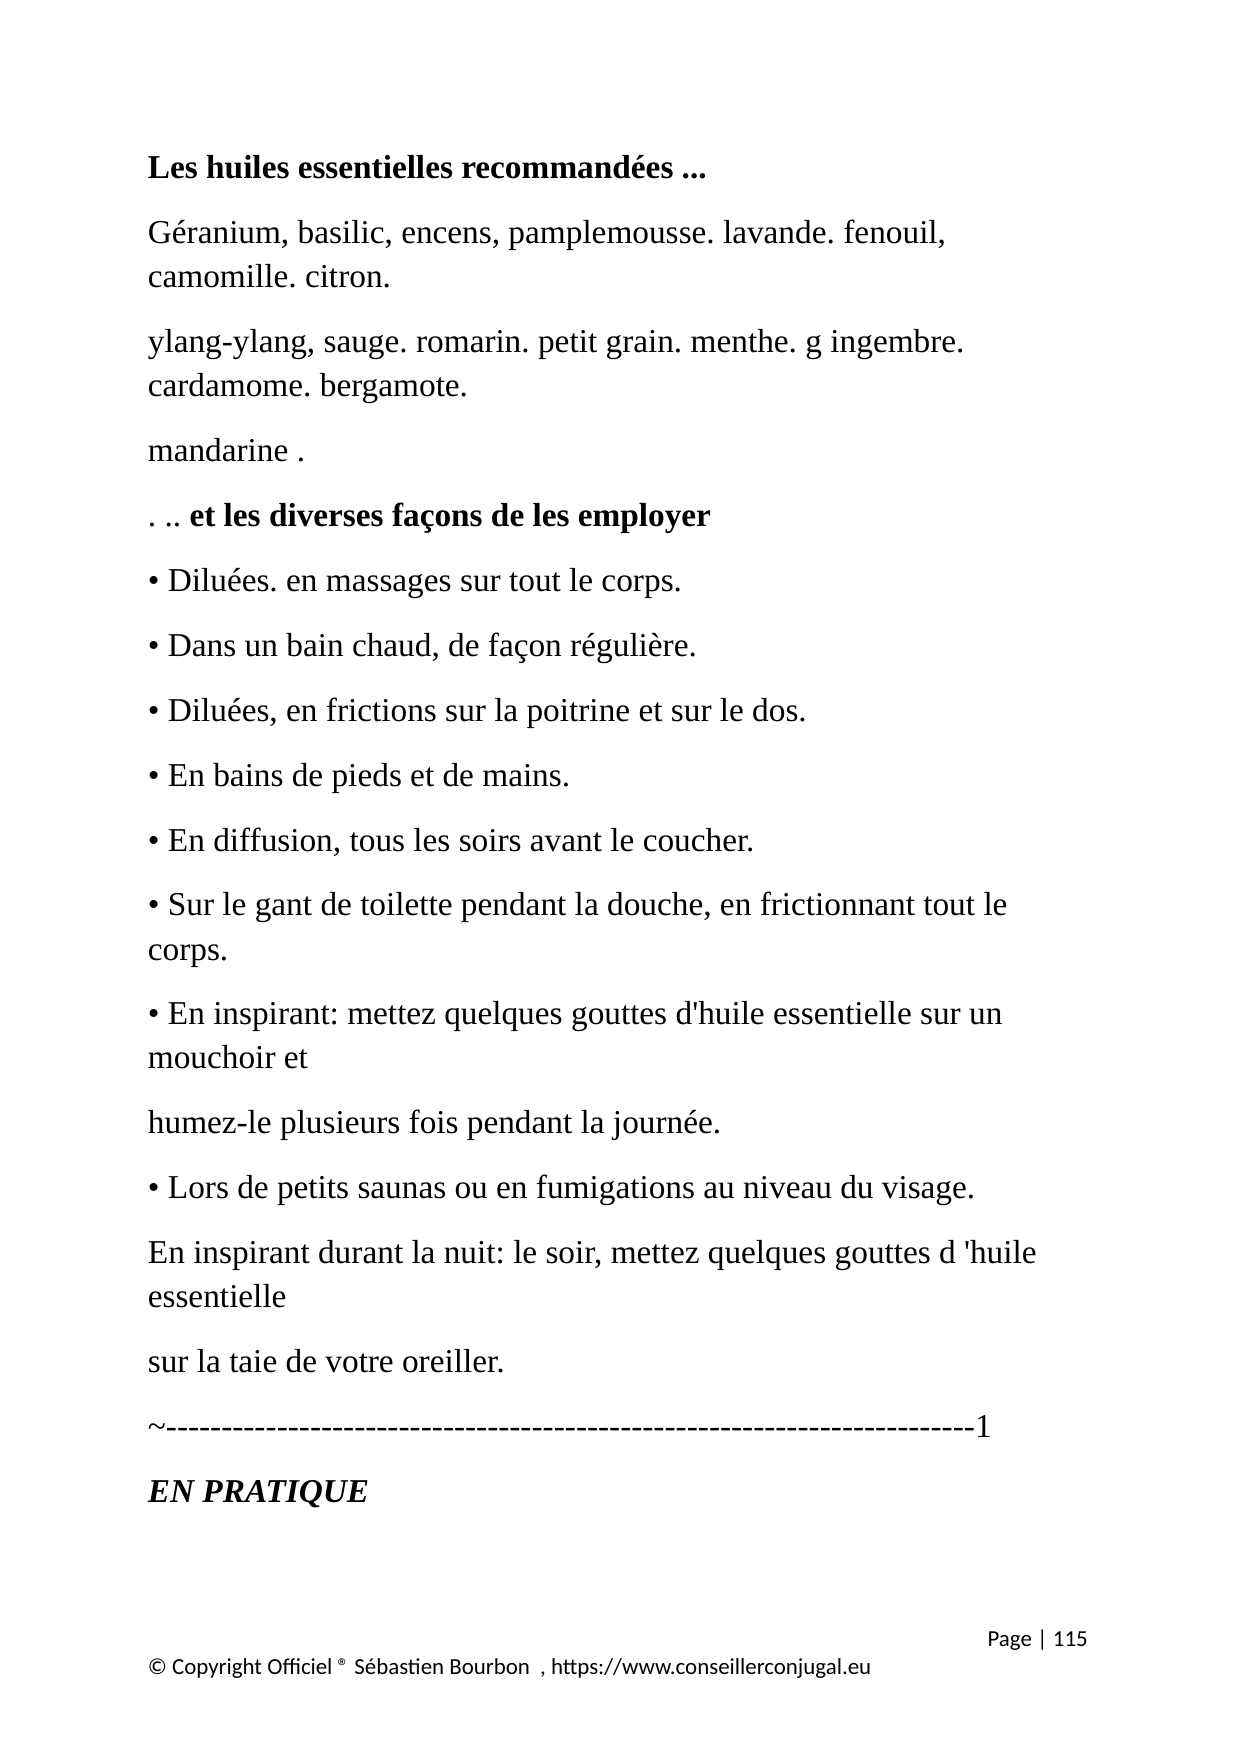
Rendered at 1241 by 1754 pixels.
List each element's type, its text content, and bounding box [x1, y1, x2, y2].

text • Diluées, en frictions sur la poitrine et sur le dos. [148, 690, 1093, 728]
text ylang-ylang, sauge. romarin. petit grain. menthe. g ingembre. cardamome. bergamote. [148, 321, 1093, 404]
text • Sur le gant de toilette pendant la douche, en frictionnant tout le corps. [148, 885, 1093, 967]
text ~-------------------------------------------------------------------------1 [148, 1406, 1093, 1444]
text humez-le plusieurs fois pendant la journée. [148, 1103, 1093, 1141]
text . .. et les diverses façons de les employer [148, 495, 1093, 534]
text • Lors de petits saunas ou en fumigations au niveau du visage. [148, 1167, 1093, 1206]
text • Diluées. en massages sur tout le corps. [148, 560, 1093, 598]
text mandarine . [148, 430, 1093, 469]
text • En diffusion, tous les soirs avant le coucher. [148, 820, 1093, 858]
text • Dans un bain chaud, de façon régulière. [148, 625, 1093, 663]
text En inspirant durant la nuit: le soir, mettez quelques gouttes d 'huile essentielle [148, 1232, 1093, 1315]
text Les huiles essentielles recommandées ... [148, 148, 1093, 186]
text EN PRATIQUE [148, 1471, 1093, 1509]
text • En bains de pieds et de mains. [148, 755, 1093, 793]
text • En inspirant: mettez quelques gouttes d'huile essentielle sur un mouchoir et [148, 994, 1093, 1076]
text sur la taie de votre oreiller. [148, 1341, 1093, 1380]
text Géranium, basilic, encens, pamplemousse. lavande. fenouil, camomille. citron. [148, 212, 1093, 295]
